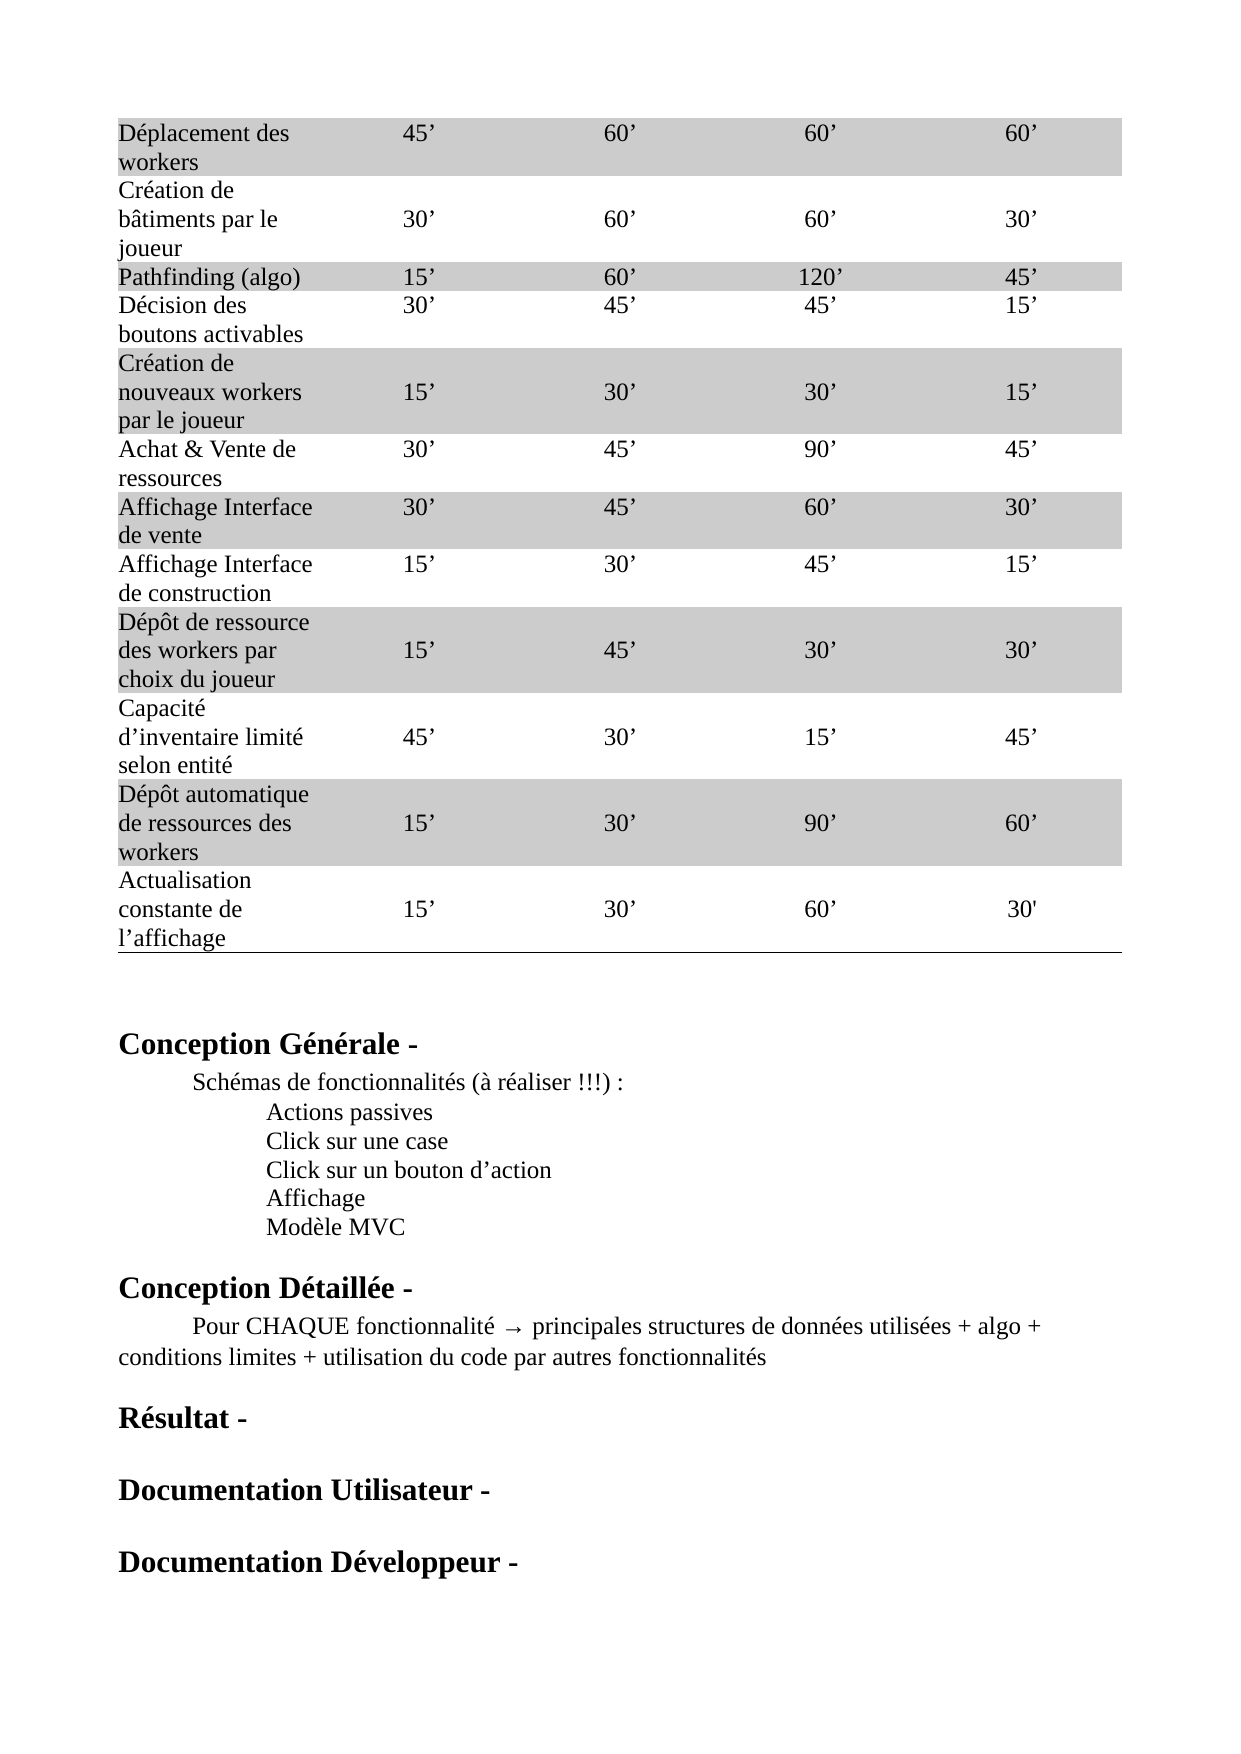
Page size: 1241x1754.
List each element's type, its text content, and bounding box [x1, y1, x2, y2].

table_cell 15’ [319, 866, 520, 952]
table_cell 30’ [520, 348, 720, 434]
table_cell 15’ [720, 693, 921, 779]
text Documentation Développeur - [118, 1543, 1122, 1579]
table_cell 30’ [319, 176, 520, 262]
table_cell 15’ [319, 549, 520, 607]
table_cell 30’ [921, 607, 1122, 693]
table_cell 45’ [319, 693, 520, 779]
table_cell 15’ [319, 779, 520, 866]
table_cell 15’ [319, 262, 520, 291]
table_cell 60’ [520, 176, 720, 262]
table_cell 30’ [319, 291, 520, 348]
table_cell Dépôt automatique de ressources des workers [118, 779, 319, 866]
table_cell 15’ [319, 348, 520, 434]
table_cell 90’ [720, 779, 921, 866]
table_cell Dépôt de ressource des workers par choix du joueur [118, 607, 319, 693]
text Résultat - [118, 1399, 1122, 1435]
text Modèle MVC [118, 1212, 1122, 1241]
table_cell 45’ [921, 693, 1122, 779]
table_cell 120’ [720, 262, 921, 291]
table_cell 15’ [921, 348, 1122, 434]
table_cell 30’ [921, 492, 1122, 549]
text Conception Générale - [118, 1025, 1122, 1061]
text Schémas de fonctionnalités (à réaliser !!!) : [118, 1061, 1122, 1097]
table_cell 30’ [319, 492, 520, 549]
table_cell 45’ [520, 291, 720, 348]
table_cell 30’ [319, 434, 520, 492]
text Actions passives [118, 1097, 1122, 1126]
text Documentation Utilisateur - [118, 1471, 1122, 1507]
table_cell 30’ [720, 348, 921, 434]
table_cell 15’ [921, 291, 1122, 348]
table_cell 30’ [520, 866, 720, 952]
text Pour CHAQUE fonctionnalité → principales structures de données utilisées + algo + conditions limites + utilisation du code par autres fonctionnalités [118, 1306, 1122, 1370]
table_cell 30’ [720, 607, 921, 693]
table_cell Déplacement des workers [118, 118, 319, 176]
table_cell 30’ [520, 693, 720, 779]
table_cell 60’ [921, 779, 1122, 866]
table_cell 45’ [921, 434, 1122, 492]
text Affichage [118, 1183, 1122, 1212]
table_cell 45’ [520, 492, 720, 549]
table_cell 60’ [921, 118, 1122, 176]
table_cell 60’ [720, 176, 921, 262]
table_cell 30’ [921, 176, 1122, 262]
table_cell 30’ [520, 549, 720, 607]
table_cell 60’ [520, 262, 720, 291]
table_cell 60’ [720, 866, 921, 952]
table_cell Affichage Interface de vente [118, 492, 319, 549]
table_cell 60’ [720, 118, 921, 176]
text Conception Détaillée - [118, 1270, 1122, 1306]
table_cell 90’ [720, 434, 921, 492]
table_cell 45’ [520, 607, 720, 693]
table_cell Création de nouveaux workers par le joueur [118, 348, 319, 434]
table_cell Capacité d’inventaire limité selon entité [118, 693, 319, 779]
table_cell Décision des boutons activables [118, 291, 319, 348]
table_cell 45’ [921, 262, 1122, 291]
table_cell 60’ [520, 118, 720, 176]
table_cell 60’ [720, 492, 921, 549]
table_cell Actualisation constante de l’affichage [118, 866, 319, 952]
table_cell 45’ [720, 549, 921, 607]
table_cell 45’ [720, 291, 921, 348]
table_cell Pathfinding (algo) [118, 262, 319, 291]
table_cell 45’ [520, 434, 720, 492]
text Click sur un bouton d’action [118, 1155, 1122, 1183]
table_cell 45’ [319, 118, 520, 176]
table_cell Création de bâtiments par le joueur [118, 176, 319, 262]
table_cell 15’ [319, 607, 520, 693]
table_cell Achat & Vente de ressources [118, 434, 319, 492]
table_cell 15’ [921, 549, 1122, 607]
table_cell 30’ [520, 779, 720, 866]
table_cell Affichage Interface de construction [118, 549, 319, 607]
table_cell 30' [921, 866, 1122, 952]
text Click sur une case [118, 1126, 1122, 1155]
